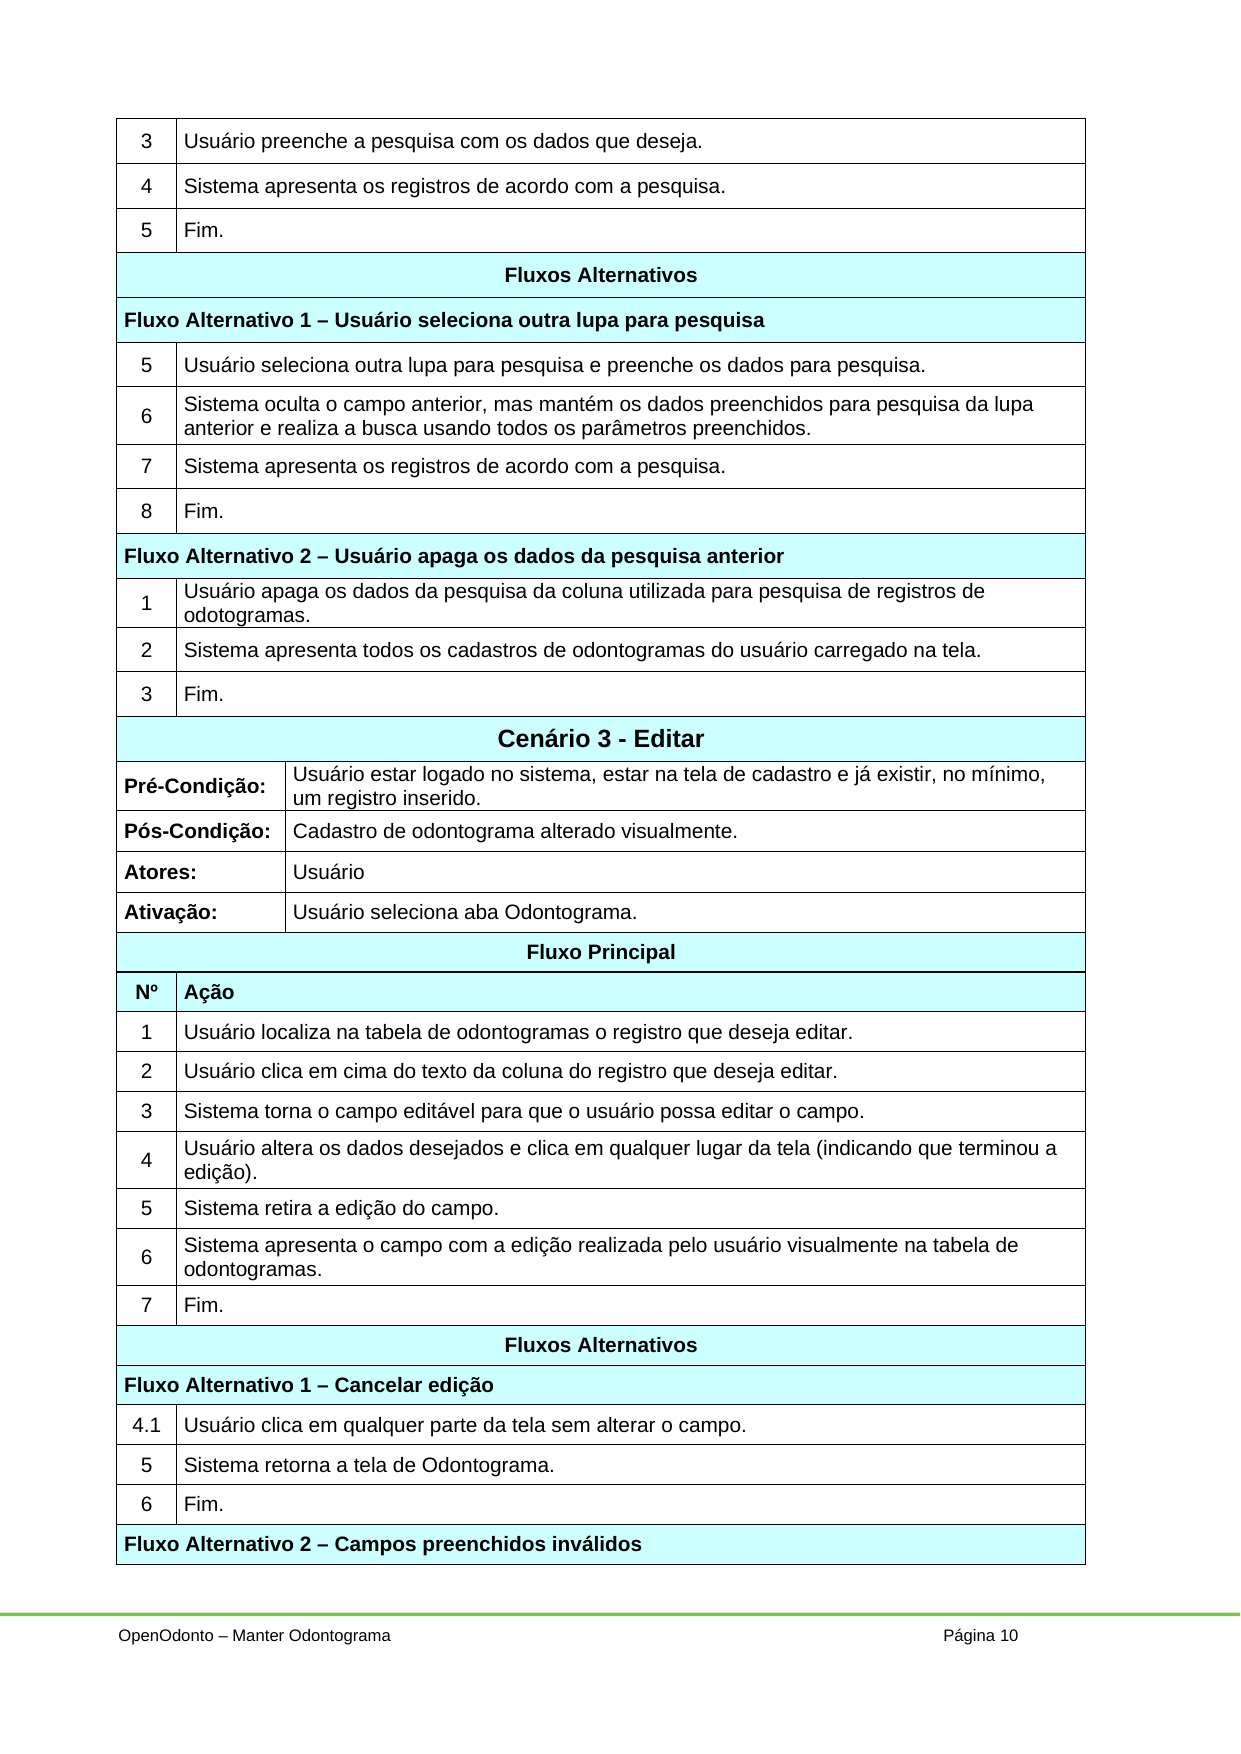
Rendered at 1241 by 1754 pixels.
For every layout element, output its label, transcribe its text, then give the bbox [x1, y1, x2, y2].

table_cell Fluxo Alternativo 1 – Cancelar edição [117, 1366, 1085, 1404]
table_cell Fim. [177, 1286, 1085, 1325]
table_cell Sistema retorna a tela de Odontograma. [177, 1445, 1085, 1484]
table_cell Fim. [177, 489, 1085, 533]
table_cell Fluxo Alternativo 1 – Usuário seleciona outra lupa para pesquisa [117, 298, 1085, 342]
table_cell Fluxo Principal [117, 933, 1085, 971]
table_cell Pré-Condição: [117, 762, 285, 809]
table_cell 2 [117, 628, 176, 671]
table_cell Sistema torna o campo editável para que o usuário possa editar o campo. [177, 1092, 1085, 1131]
table_cell Usuário seleciona outra lupa para pesquisa e preenche os dados para pesquisa. [177, 343, 1085, 386]
table_cell Usuário seleciona aba Odontograma. [286, 893, 1085, 932]
table_cell Usuário apaga os dados da pesquisa da coluna utilizada para pesquisa de registros de odotogramas. [177, 579, 1085, 627]
table_cell 6 [117, 387, 176, 443]
table_cell Usuário [286, 852, 1085, 892]
table_cell 1 [117, 1012, 176, 1051]
table_cell 4.1 [117, 1405, 176, 1444]
table_cell 6 [117, 1485, 176, 1524]
table_cell 5 [117, 343, 176, 386]
table_cell Atores: [117, 852, 285, 892]
table_cell 5 [117, 209, 176, 252]
table_cell Sistema oculta o campo anterior, mas mantém os dados preenchidos para pesquisa da lupa anterior e realiza a busca usando todos os parâmetros preenchidos. [177, 387, 1085, 443]
table_cell Ativação: [117, 893, 285, 932]
table_cell Fluxos Alternativos [117, 253, 1085, 297]
table_cell 2 [117, 1052, 176, 1091]
table_cell Sistema apresenta todos os cadastros de odontogramas do usuário carregado na tela. [177, 628, 1085, 671]
table_cell 4 [117, 164, 176, 207]
table_cell 8 [117, 489, 176, 533]
table_cell Sistema apresenta os registros de acordo com a pesquisa. [177, 445, 1085, 488]
table_cell 4 [117, 1132, 176, 1188]
table_cell Usuário altera os dados desejados e clica em qualquer lugar da tela (indicando que terminou a edição). [177, 1132, 1085, 1188]
table_cell Usuário localiza na tabela de odontogramas o registro que deseja editar. [177, 1012, 1085, 1051]
table_cell 1 [117, 579, 176, 627]
table_cell Sistema apresenta os registros de acordo com a pesquisa. [177, 164, 1085, 207]
table_cell Cenário 3 - Editar [117, 717, 1085, 761]
table_cell 7 [117, 445, 176, 488]
table_cell 6 [117, 1229, 176, 1285]
table_cell Sistema apresenta o campo com a edição realizada pelo usuário visualmente na tabela de odontogramas. [177, 1229, 1085, 1285]
table_cell Usuário clica em qualquer parte da tela sem alterar o campo. [177, 1405, 1085, 1444]
table_cell Fim. [177, 209, 1085, 252]
table_cell 7 [117, 1286, 176, 1325]
table_cell Pós-Condição: [117, 811, 285, 851]
table_cell 5 [117, 1445, 176, 1484]
table_cell Sistema retira a edição do campo. [177, 1189, 1085, 1228]
table_cell Fluxo Alternativo 2 – Usuário apaga os dados da pesquisa anterior [117, 534, 1085, 578]
table_cell Usuário preenche a pesquisa com os dados que deseja. [177, 119, 1085, 163]
table_cell Cadastro de odontograma alterado visualmente. [286, 811, 1085, 851]
table_cell Nº [117, 973, 176, 1011]
table_cell Usuário estar logado no sistema, estar na tela de cadastro e já existir, no mínimo, um registro inserido. [286, 762, 1085, 809]
table_cell Fim. [177, 672, 1085, 716]
table_cell Fim. [177, 1485, 1085, 1524]
table_cell 3 [117, 119, 176, 163]
table_cell Fluxos Alternativos [117, 1326, 1085, 1364]
table_cell Usuário clica em cima do texto da coluna do registro que deseja editar. [177, 1052, 1085, 1091]
table_cell Fluxo Alternativo 2 – Campos preenchidos inválidos [117, 1525, 1085, 1563]
table_cell 3 [117, 1092, 176, 1131]
table_cell Ação [177, 973, 1085, 1011]
table_cell 3 [117, 672, 176, 716]
table_cell 5 [117, 1189, 176, 1228]
